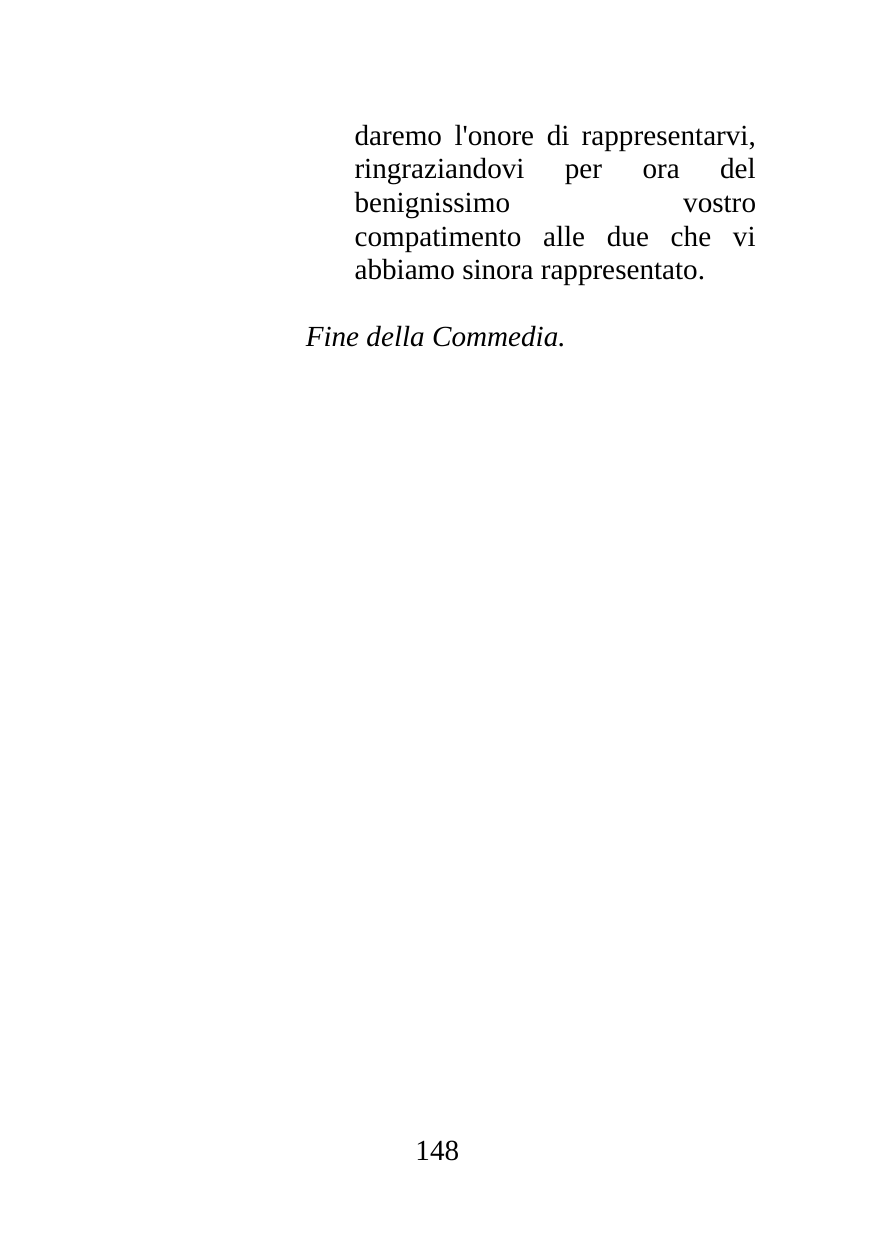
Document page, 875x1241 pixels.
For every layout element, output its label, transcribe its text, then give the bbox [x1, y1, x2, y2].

text Fine della Commedia. [118, 319, 756, 353]
text daremo l'onore di rappresentarvi, ringraziandovi per ora del benignissimo vostro compatimento alle due che vi abbiamo sinora rappresentato. [118, 118, 756, 286]
